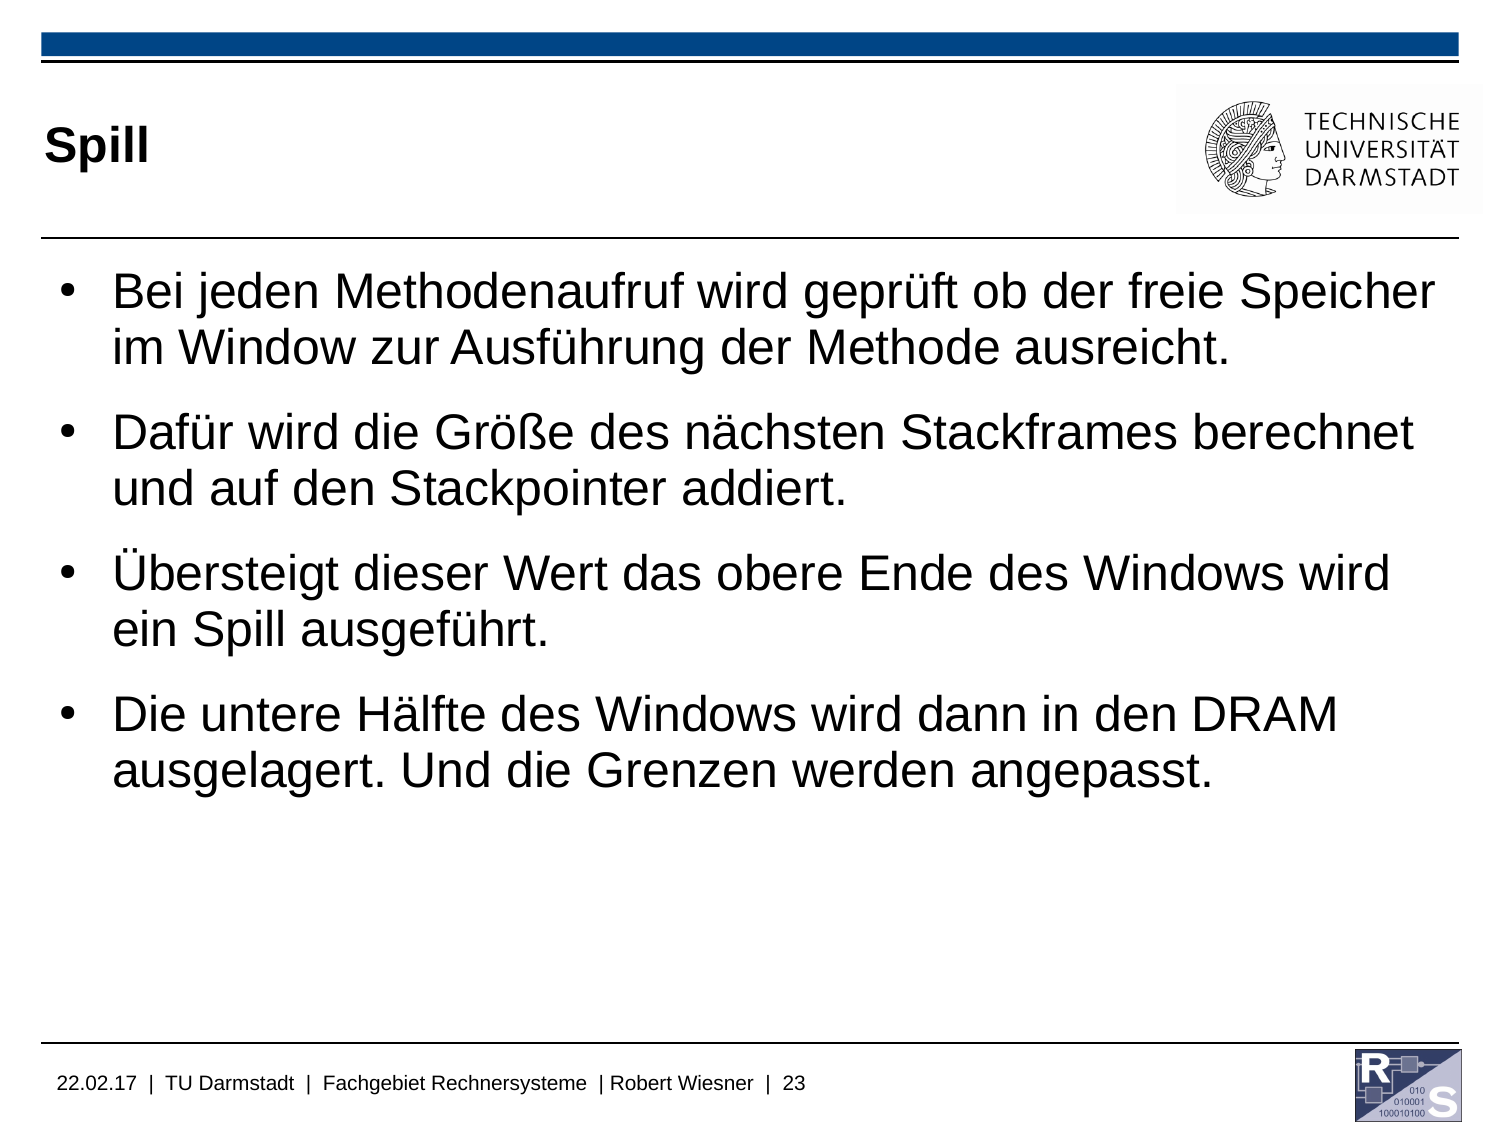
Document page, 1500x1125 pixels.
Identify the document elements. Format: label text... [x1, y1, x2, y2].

picture [1355, 1049, 1462, 1122]
title Spill [44, 69, 1135, 221]
list Bei jeden Methodenaufruf wird geprüft ob der freie Speicher im Window zur Ausführung der Methode ausreicht. Dafür wird die Größe des nächsten Stackframes berechnet und auf den Stackpointer addiert. Übersteigt dieser Wert das obere Ende des Windows wird ein Spill ausgeführt. Die untere Hälfte des Windows wird dann in den DRAM ausgelagert. Und die Grenzen werden angepasst. [41, 263, 1455, 1032]
